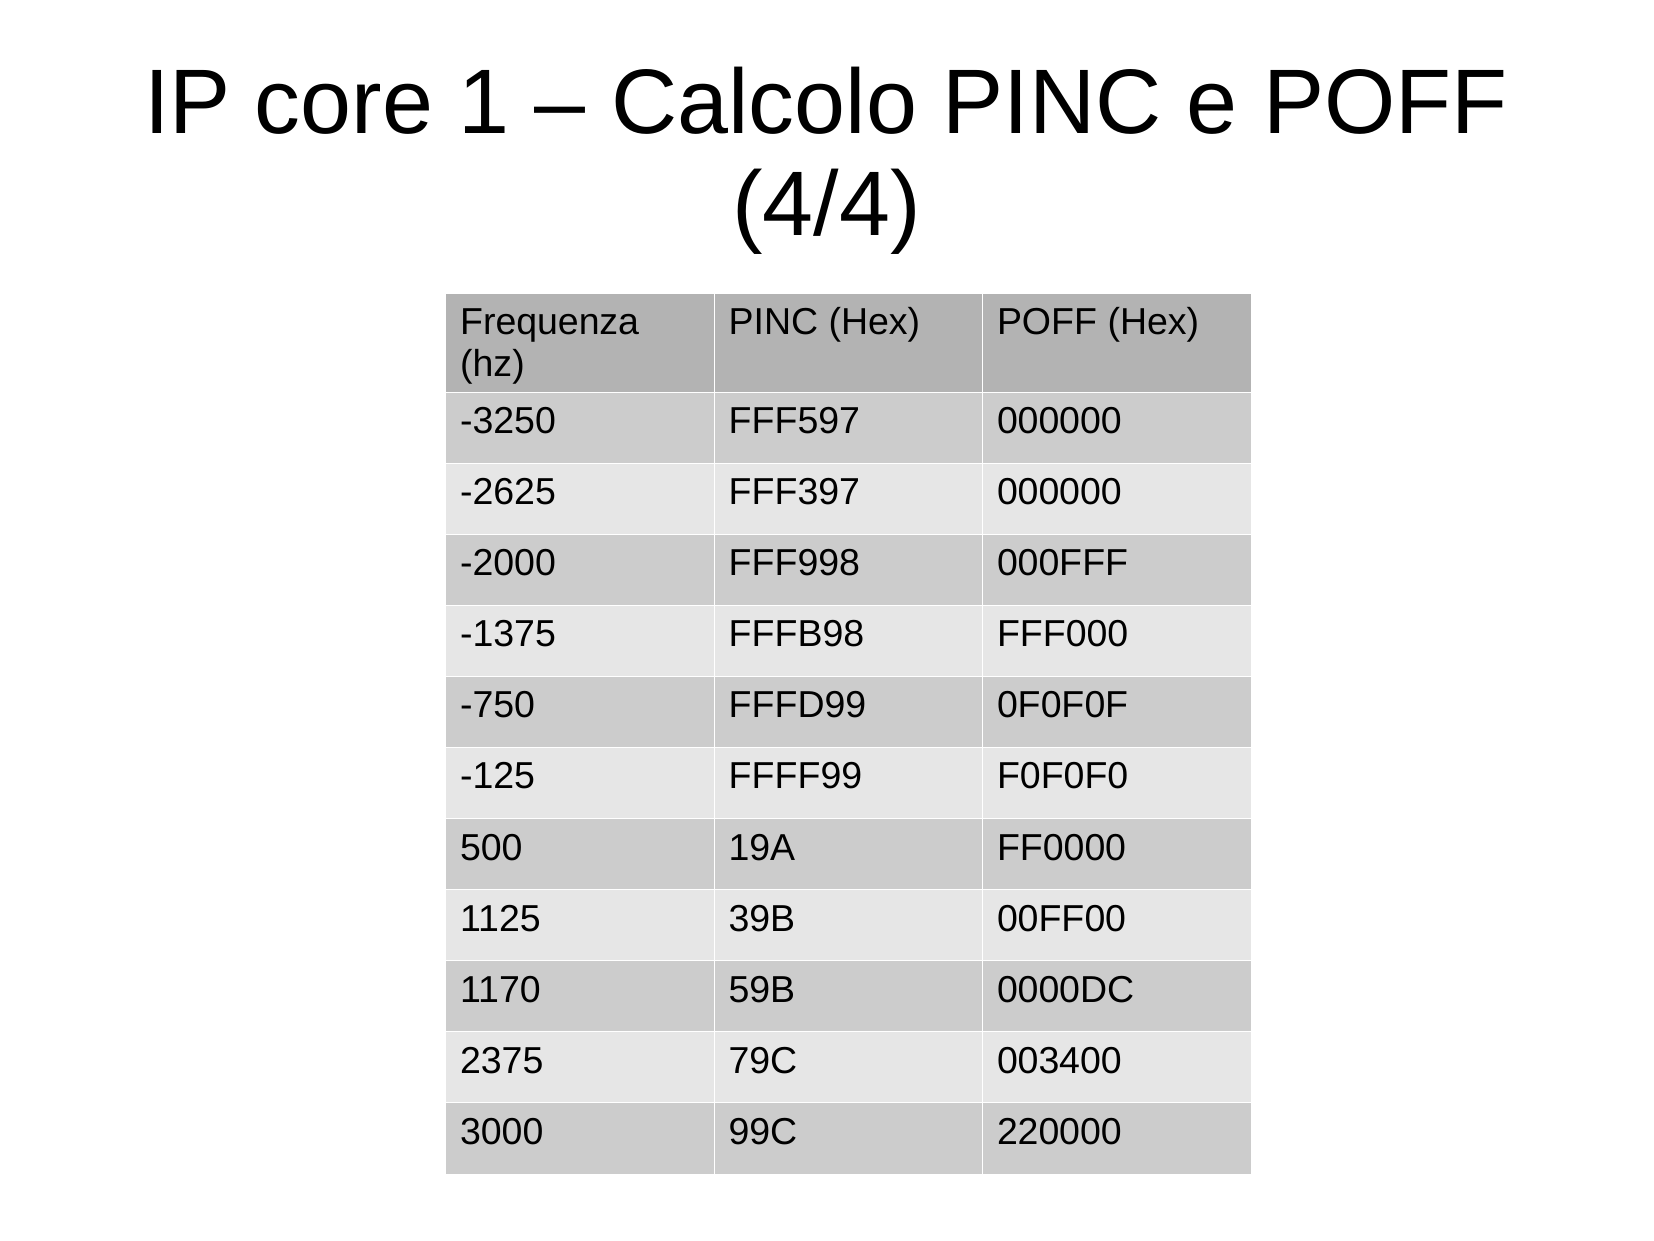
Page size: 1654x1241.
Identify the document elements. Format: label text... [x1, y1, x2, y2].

table_cell F0F0F0 [983, 748, 1251, 818]
table_cell 003400 [983, 1032, 1251, 1102]
table_cell 19A [715, 819, 982, 889]
table_cell -2000 [446, 535, 714, 605]
table_cell 39B [715, 890, 982, 960]
table_cell 500 [446, 819, 714, 889]
table_cell 79C [715, 1032, 982, 1102]
table_cell -3250 [446, 393, 714, 463]
table_cell 2375 [446, 1032, 714, 1102]
table_cell -1375 [446, 606, 714, 676]
table_cell 000000 [983, 393, 1251, 463]
table_cell -2625 [446, 464, 714, 534]
table_cell FF0000 [983, 819, 1251, 889]
table_cell 1170 [446, 961, 714, 1031]
table_cell -750 [446, 677, 714, 747]
table_cell 0F0F0F [983, 677, 1251, 747]
table_cell 0000DC [983, 961, 1251, 1031]
table_cell 3000 [446, 1103, 714, 1174]
table_cell FFFD99 [715, 677, 982, 747]
table_cell 99C [715, 1103, 982, 1174]
table_header PINC (Hex) [715, 294, 982, 392]
table_cell FFF998 [715, 535, 982, 605]
table_cell FFF597 [715, 393, 982, 463]
table_header Frequenza (hz) [446, 294, 714, 392]
table_cell 00FF00 [983, 890, 1251, 960]
table_cell FFFB98 [715, 606, 982, 676]
table_cell FFF000 [983, 606, 1251, 676]
table_cell FFFF99 [715, 748, 982, 818]
table_cell 59B [715, 961, 982, 1031]
table_cell 000000 [983, 464, 1251, 534]
table_cell 1125 [446, 890, 714, 960]
title IP core 1 – Calcolo PINC e POFF (4/4) [82, 49, 1571, 257]
table_cell -125 [446, 748, 714, 818]
table_cell 220000 [983, 1103, 1251, 1174]
table_cell FFF397 [715, 464, 982, 534]
table_cell 000FFF [983, 535, 1251, 605]
table_header POFF (Hex) [983, 294, 1251, 392]
